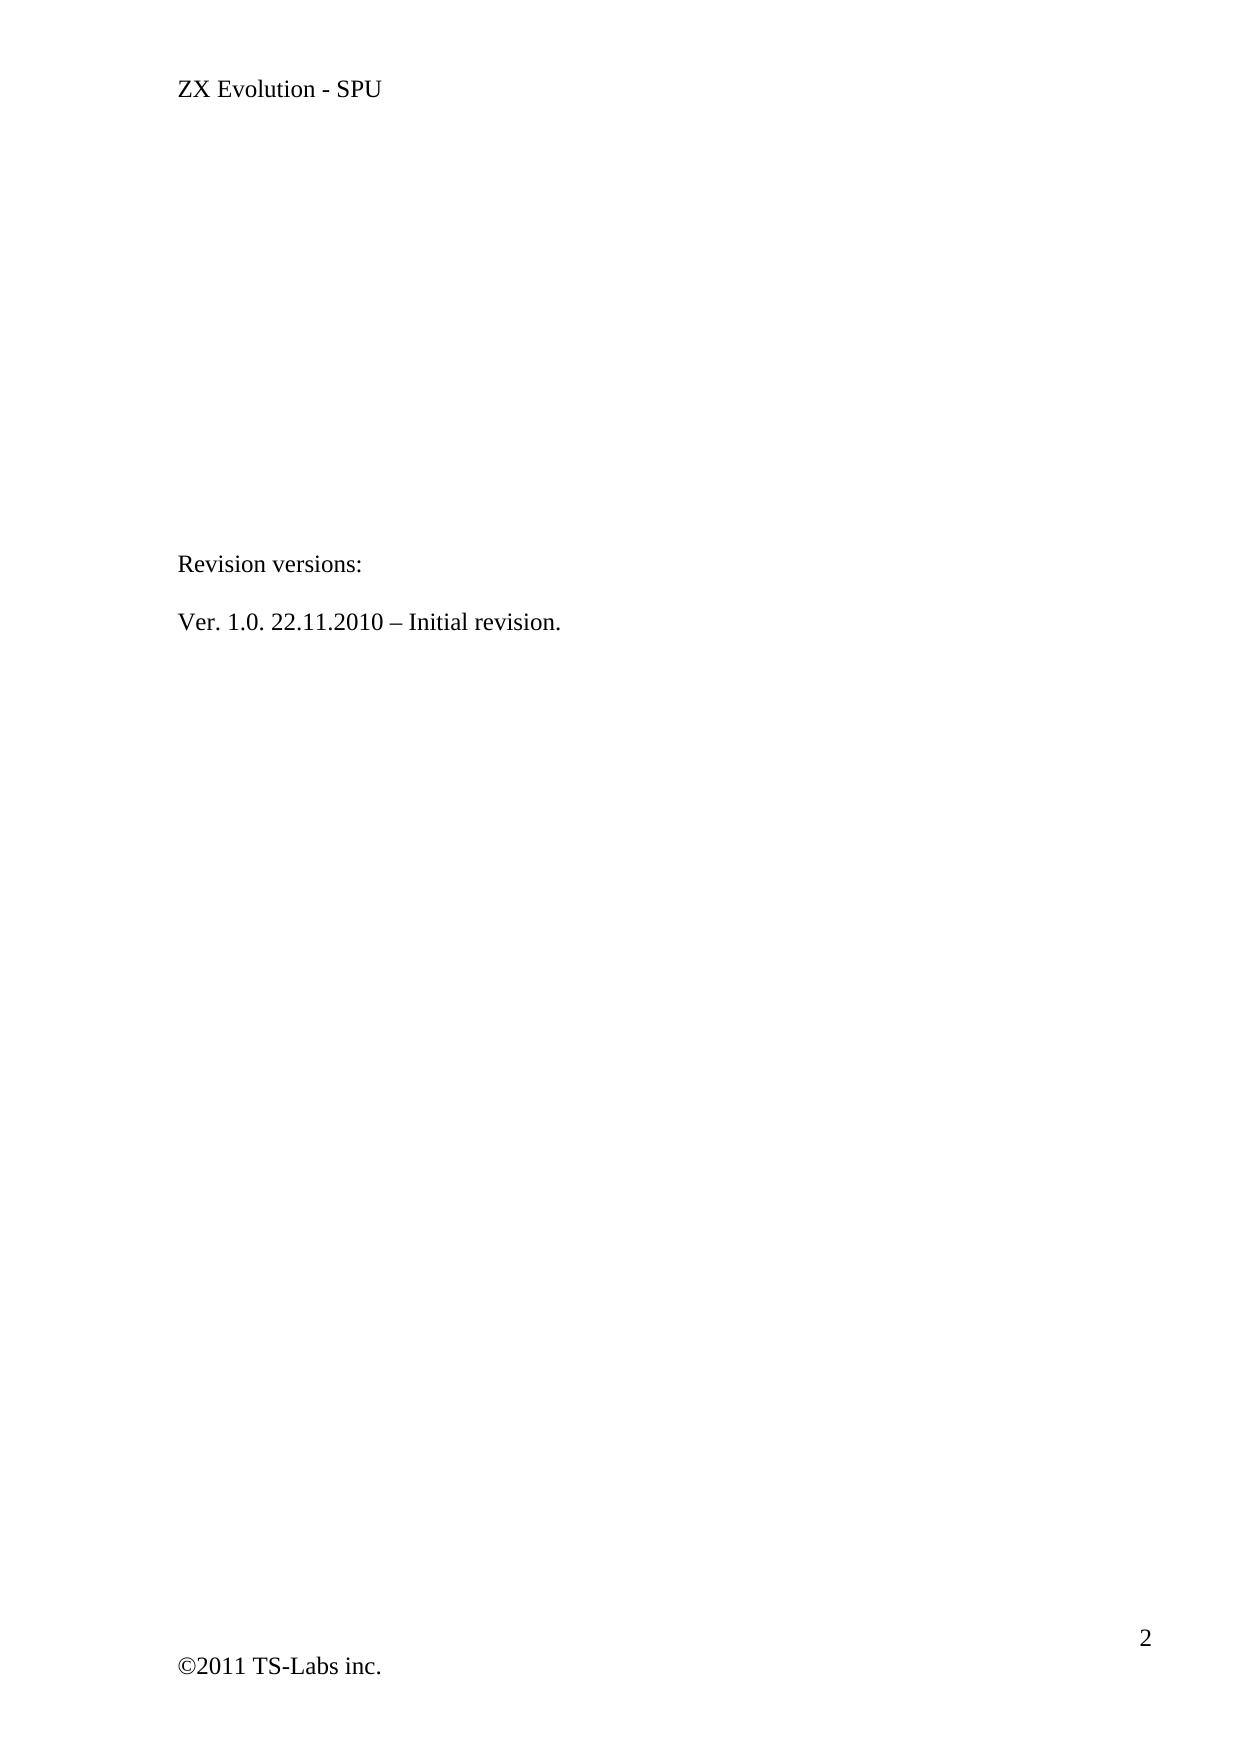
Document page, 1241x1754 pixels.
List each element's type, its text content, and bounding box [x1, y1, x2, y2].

text Ver. 1.0. 22.11.2010 – Initial revision. [177, 607, 1152, 636]
text Revision versions: [177, 549, 1152, 578]
